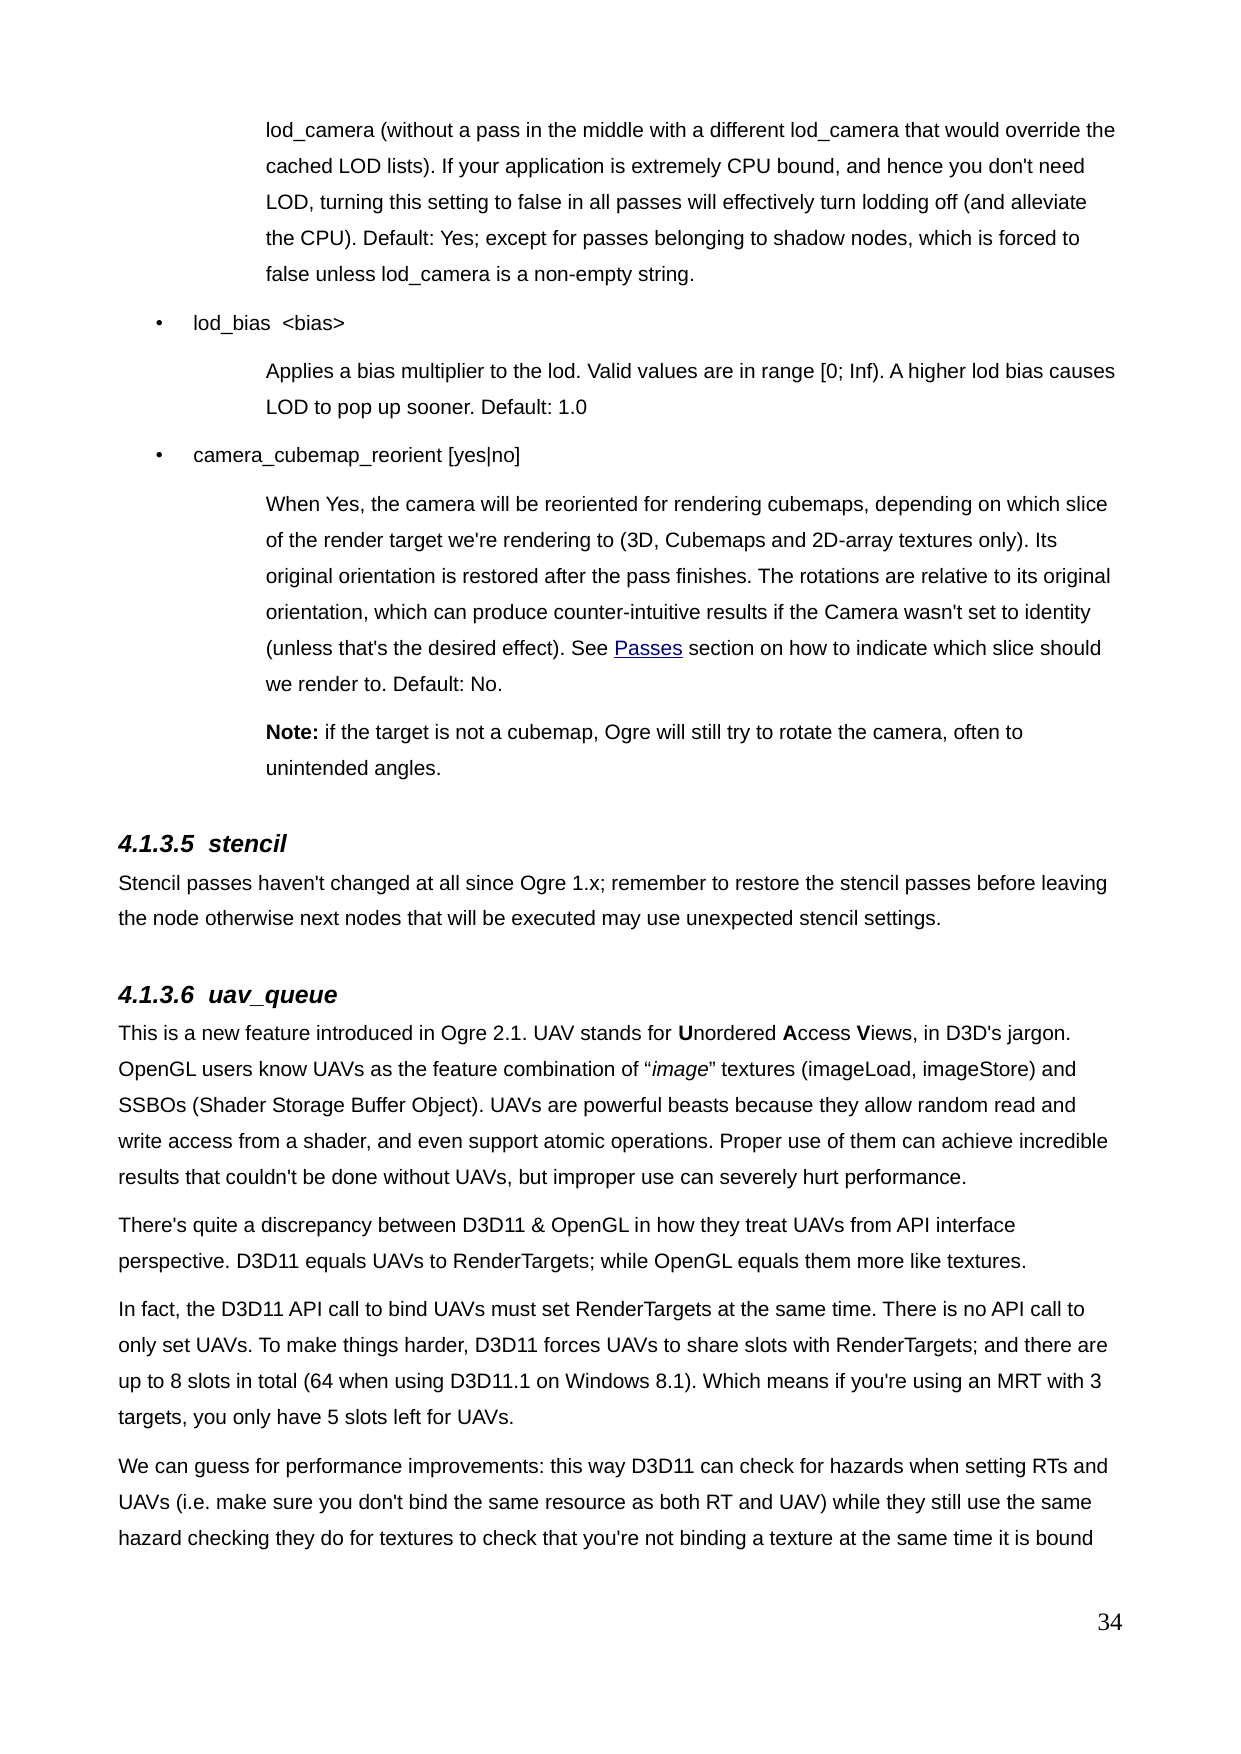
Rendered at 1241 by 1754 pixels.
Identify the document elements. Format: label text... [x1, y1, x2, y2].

subtitle stencil [118, 829, 1122, 858]
text Note: if the target is not a cubemap, Ogre will still try to rotate the camera, often to unintended angles. [266, 720, 1122, 780]
text When Yes, the camera will be reoriented for rendering cubemaps, depending on which slice of the render target we're rendering to (3D, Cubemaps and 2D-array textures only). Its original orientation is restored after the pass finishes. The rotations are relative to its original orientation, which can produce counter-intuitive results if the Camera wasn't set to identity (unless that's the desired effect). See Passes section on how to indicate which slice should we render to. Default: No. [266, 492, 1122, 695]
text lod_camera (without a pass in the middle with a different lod_camera that would override the cached LOD lists). If your application is extremely CPU bound, and hence you don't need LOD, turning this setting to false in all passes will effectively turn lodding off (and alleviate the CPU). Default: Yes; except for passes belonging to shadow nodes, which is forced to false unless lod_camera is a non-empty string. [266, 118, 1122, 286]
text This is a new feature introduced in Ogre 2.1. UAV stands for Unordered Access Views, in D3D's jargon. OpenGL users know UAVs as the feature combination of “image” textures (imageLoad, imageStore) and SSBOs (Shader Storage Buffer Object). UAVs are powerful beasts because they allow random read and write access from a shader, and even support atomic operations. Proper use of them can achieve incredible results that couldn't be done without UAVs, but improper use can severely hurt performance. [118, 1021, 1122, 1188]
list camera_cubemap_reorient [yes|no] [156, 443, 1122, 467]
text Applies a bias multiplier to the lod. Valid values are in range [0; Inf). A higher lod bias causes LOD to pop up sooner. Default: 1.0 [266, 359, 1122, 419]
text There's quite a discrepancy between D3D11 & OpenGL in how they treat UAVs from API interface perspective. D3D11 equals UAVs to RenderTargets; while OpenGL equals them more like textures. [118, 1213, 1122, 1273]
text Stencil passes haven't changed at all since Ogre 1.x; remember to restore the stencil passes before leaving the node otherwise next nodes that will be executed may use unexpected stencil settings. [118, 870, 1122, 930]
text In fact, the D3D11 API call to bind UAVs must set RenderTargets at the same time. There is no API call to only set UAVs. To make things harder, D3D11 forces UAVs to share slots with RenderTargets; and there are up to 8 slots in total (64 when using D3D11.1 on Windows 8.1). Which means if you're using an MRT with 3 targets, you only have 5 slots left for UAVs. [118, 1297, 1122, 1429]
subtitle uav_queue [118, 980, 1122, 1008]
text We can guess for performance improvements: this way D3D11 can check for hazards when setting RTs and UAVs (i.e. make sure you don't bind the same resource as both RT and UAV) while they still use the same hazard checking they do for textures to check that you're not binding a texture at the same time it is bound [118, 1453, 1122, 1549]
list lod_bias <bias> [156, 310, 1122, 334]
